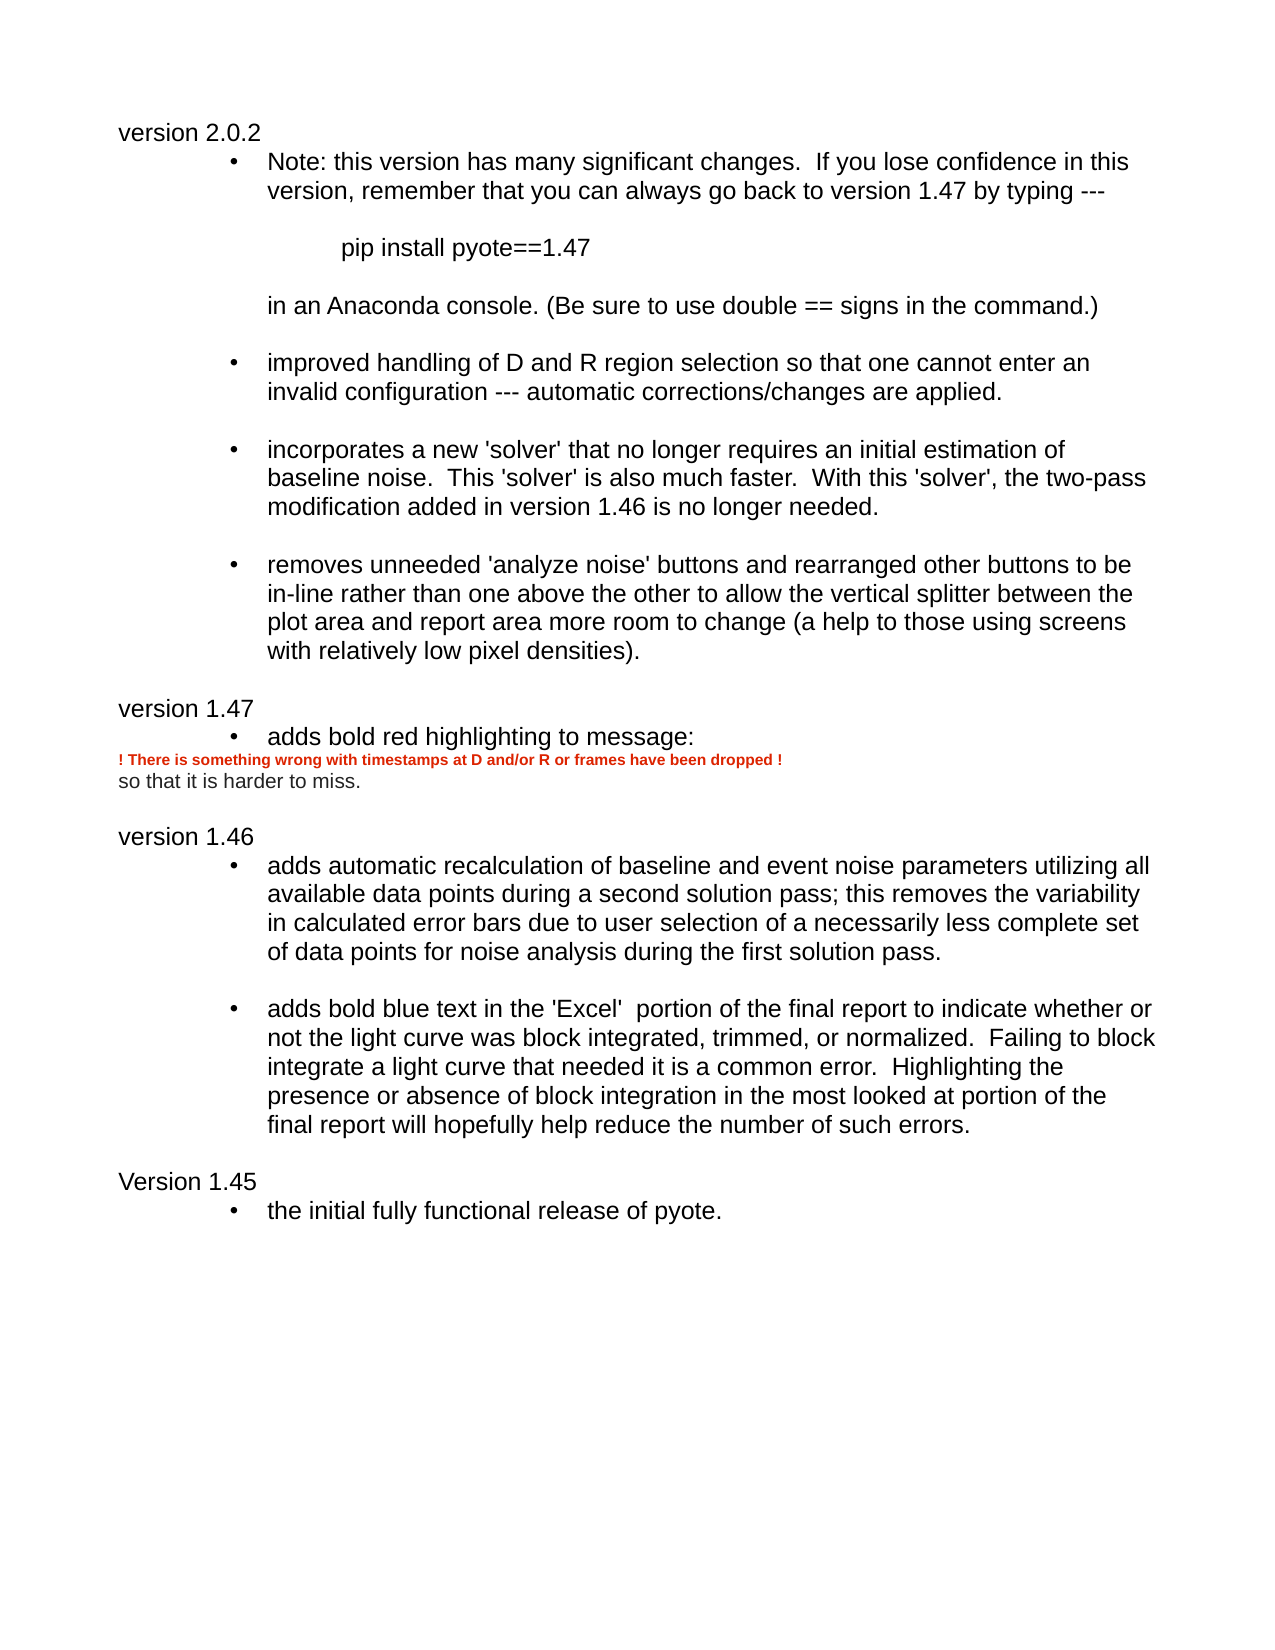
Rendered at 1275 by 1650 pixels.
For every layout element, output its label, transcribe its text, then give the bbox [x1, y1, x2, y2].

list adds automatic recalculation of baseline and event noise parameters utilizing all available data points during a second solution pass; this removes the variability in calculated error bars due to user selection of a necessarily less complete set of data points for noise analysis during the first solution pass. [229, 851, 1157, 994]
text version 1.47 [118, 693, 1157, 722]
list adds bold blue text in the 'Excel' portion of the final report to indicate whether or not the light curve was block integrated, trimmed, or normalized. Failing to block integrate a light curve that needed it is a common error. Highlighting the presence or absence of block integration in the most looked at portion of the final report will hopefully help reduce the number of such errors. [229, 994, 1157, 1138]
text version 1.46 [118, 822, 1157, 851]
list Note: this version has many significant changes. If you lose confidence in this version, remember that you can always go back to version 1.47 by typing --- pip install pyote==1.47 in an Anaconda console. (Be sure to use double == signs in the command.) [229, 147, 1157, 348]
list adds bold red highlighting to message: [229, 722, 1157, 751]
list the initial fully functional release of pyote. [229, 1196, 1157, 1225]
text ! There is something wrong with timestamps at D and/or R or frames have been dropped ! so that it is harder to miss. [118, 751, 1157, 822]
list incorporates a new 'solver' that no longer requires an initial estimation of baseline noise. This 'solver' is also much faster. With this 'solver', the two-pass modification added in version 1.46 is no longer needed. [229, 434, 1157, 550]
text Version 1.45 [118, 1167, 1157, 1196]
list removes unneeded 'analyze noise' buttons and rearranged other buttons to be in-line rather than one above the other to allow the vertical splitter between the plot area and report area more room to change (a help to those using screens with relatively low pixel densities). [229, 550, 1157, 665]
list improved handling of D and R region selection so that one cannot enter an invalid configuration --- automatic corrections/changes are applied. [229, 348, 1157, 434]
text version 2.0.2 [118, 118, 1157, 147]
